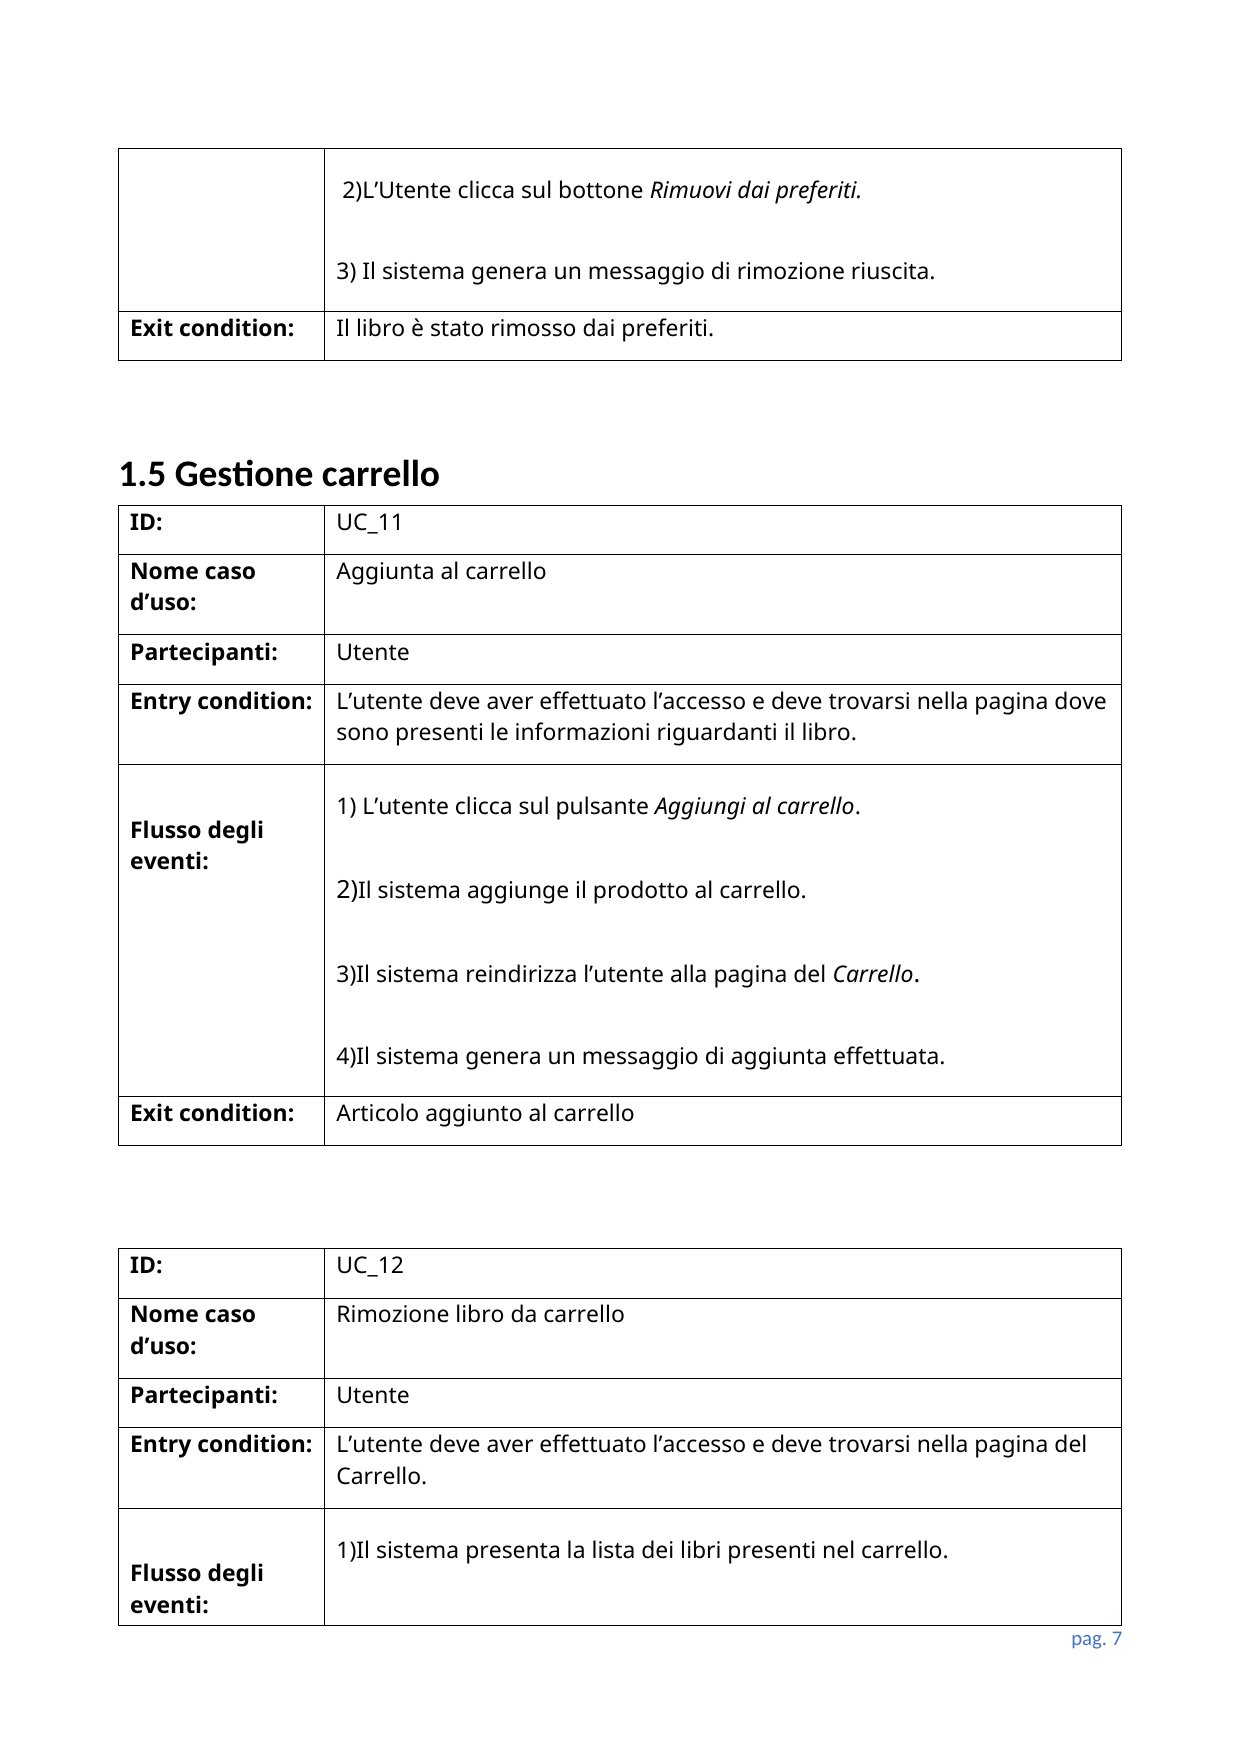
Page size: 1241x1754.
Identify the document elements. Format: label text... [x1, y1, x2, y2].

table_cell Partecipanti: [119, 635, 324, 683]
table_header UC_12 [325, 1249, 1121, 1297]
table_cell Exit condition: [119, 1097, 324, 1145]
table_cell 2)L’Utente clicca sul bottone Rimuovi dai preferiti. 3) Il sistema genera un messaggio di rimozione riuscita. [325, 149, 1121, 311]
table_cell Nome caso d’uso: [119, 1299, 324, 1378]
table_header ID: [119, 1249, 324, 1297]
table_cell Aggiunta al carrello [325, 555, 1121, 634]
table_cell Entry condition: [119, 685, 324, 764]
table_cell 1)Il sistema presenta la lista dei libri presenti nel carrello. [325, 1509, 1121, 1624]
table_cell 1) L’utente clicca sul pulsante Aggiungi al carrello. 2)Il sistema aggiunge il prodotto al carrello. 3)Il sistema reindirizza l’utente alla pagina del Carrello. 4)Il sistema genera un messaggio di aggiunta effettuata. [325, 765, 1121, 1096]
table_cell L’utente deve aver effettuato l’accesso e deve trovarsi nella pagina del Carrello. [325, 1428, 1121, 1508]
table_cell L’utente deve aver effettuato l’accesso e deve trovarsi nella pagina dove sono presenti le informazioni riguardanti il libro. [325, 685, 1121, 764]
table_cell Rimozione libro da carrello [325, 1299, 1121, 1378]
table_header UC_11 [325, 506, 1121, 554]
table_cell Il libro è stato rimosso dai preferiti. [325, 312, 1121, 360]
table_cell Utente [325, 1379, 1121, 1427]
table_cell Partecipanti: [119, 1379, 324, 1427]
table_cell Entry condition: [119, 1428, 324, 1508]
table_cell Nome caso d’uso: [119, 555, 324, 634]
table_cell [119, 149, 324, 311]
table_cell Flusso degli eventi: [119, 765, 324, 1096]
table_cell Flusso degli eventi: [119, 1509, 324, 1624]
table_header ID: [119, 506, 324, 554]
subtitle 1.5 Gestione carrello [118, 450, 1122, 496]
table_cell Utente [325, 635, 1121, 683]
table_cell Articolo aggiunto al carrello [325, 1097, 1121, 1145]
table_cell Exit condition: [119, 312, 324, 360]
